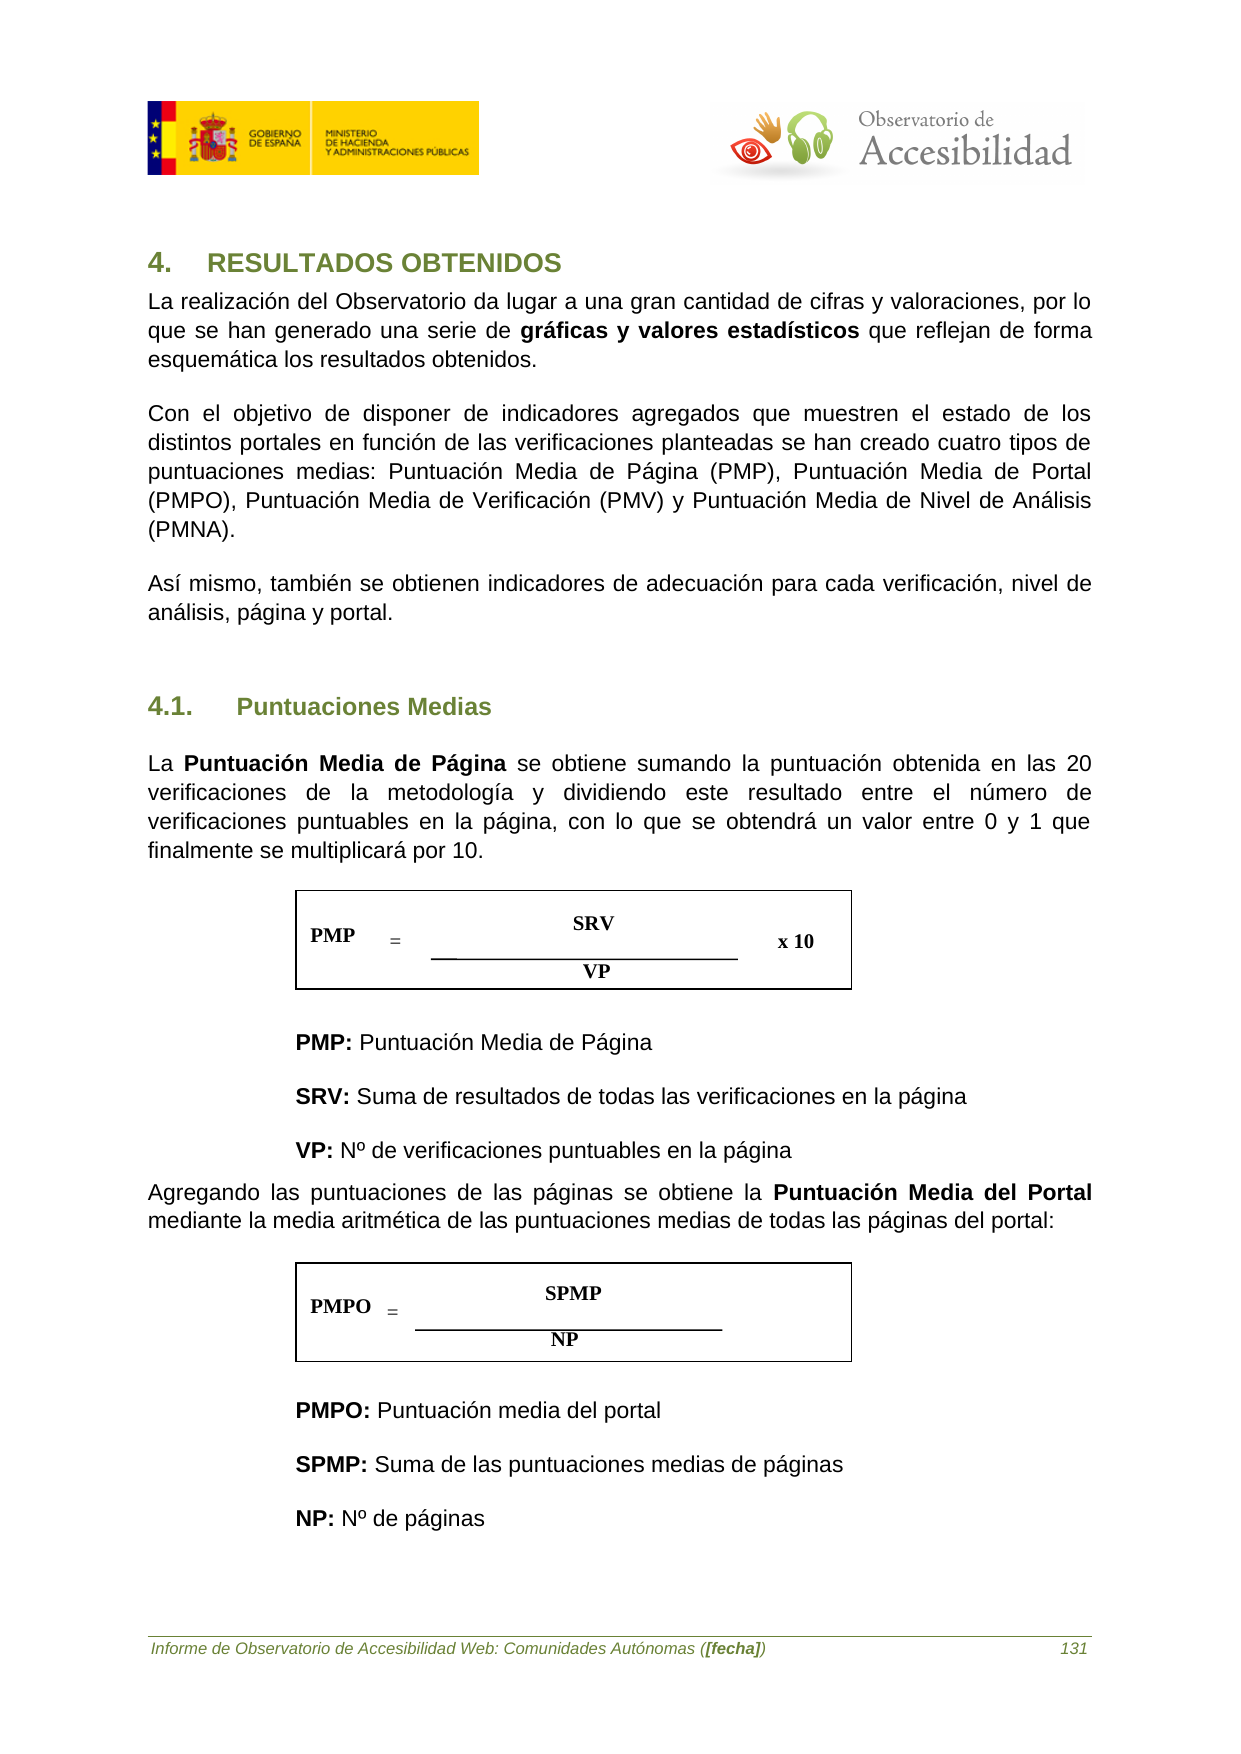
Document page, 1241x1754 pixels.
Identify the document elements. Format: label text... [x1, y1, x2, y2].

subtitle Resultados obtenidos [148, 245, 1092, 278]
text La Puntuación Media de Página se obtiene sumando la puntuación obtenida en las 20 verificaciones de la metodología y dividiendo este resultado entre el número de verificaciones puntuables en la página, con lo que se obtendrá un valor entre 0 y 1 que finalmente se multiplicará por 10. [148, 750, 1092, 863]
text La realización del Observatorio da lugar a una gran cantidad de cifras y valoraciones, por lo que se han generado una serie de gráficas y valores estadísticos que reflejan de forma esquemática los resultados obtenidos. [148, 288, 1092, 372]
text SPMP: Suma de las puntuaciones medias de páginas [295, 1451, 1092, 1477]
text PMP: Puntuación Media de Página [295, 1029, 1092, 1055]
text Así mismo, también se obtienen indicadores de adecuación para cada verificación, nivel de análisis, página y portal. [148, 570, 1092, 625]
picture [710, 102, 1086, 185]
text Con el objetivo de disponer de indicadores agregados que muestren el estado de los distintos portales en función de las verificaciones planteadas se han creado cuatro tipos de puntuaciones medias: Puntuación Media de Página (PMP), Puntuación Media de Portal (PMPO), Puntuación Media de Verificación (PMV) y Puntuación Media de Nivel de Análisis (PMNA). [148, 400, 1092, 542]
text NP: Nº de páginas [295, 1505, 1092, 1531]
subtitle Puntuaciones Medias [148, 690, 1092, 722]
text SRV: Suma de resultados de todas las verificaciones en la página [295, 1083, 1092, 1109]
picture [147, 101, 479, 175]
text VP: Nº de verificaciones puntuables en la página [295, 1137, 1092, 1163]
text PMPO: Puntuación media del portal [295, 1397, 1092, 1423]
text Agregando las puntuaciones de las páginas se obtiene la Puntuación Media del Portal mediante la media aritmética de las puntuaciones medias de todas las páginas del portal: [148, 1178, 1092, 1234]
